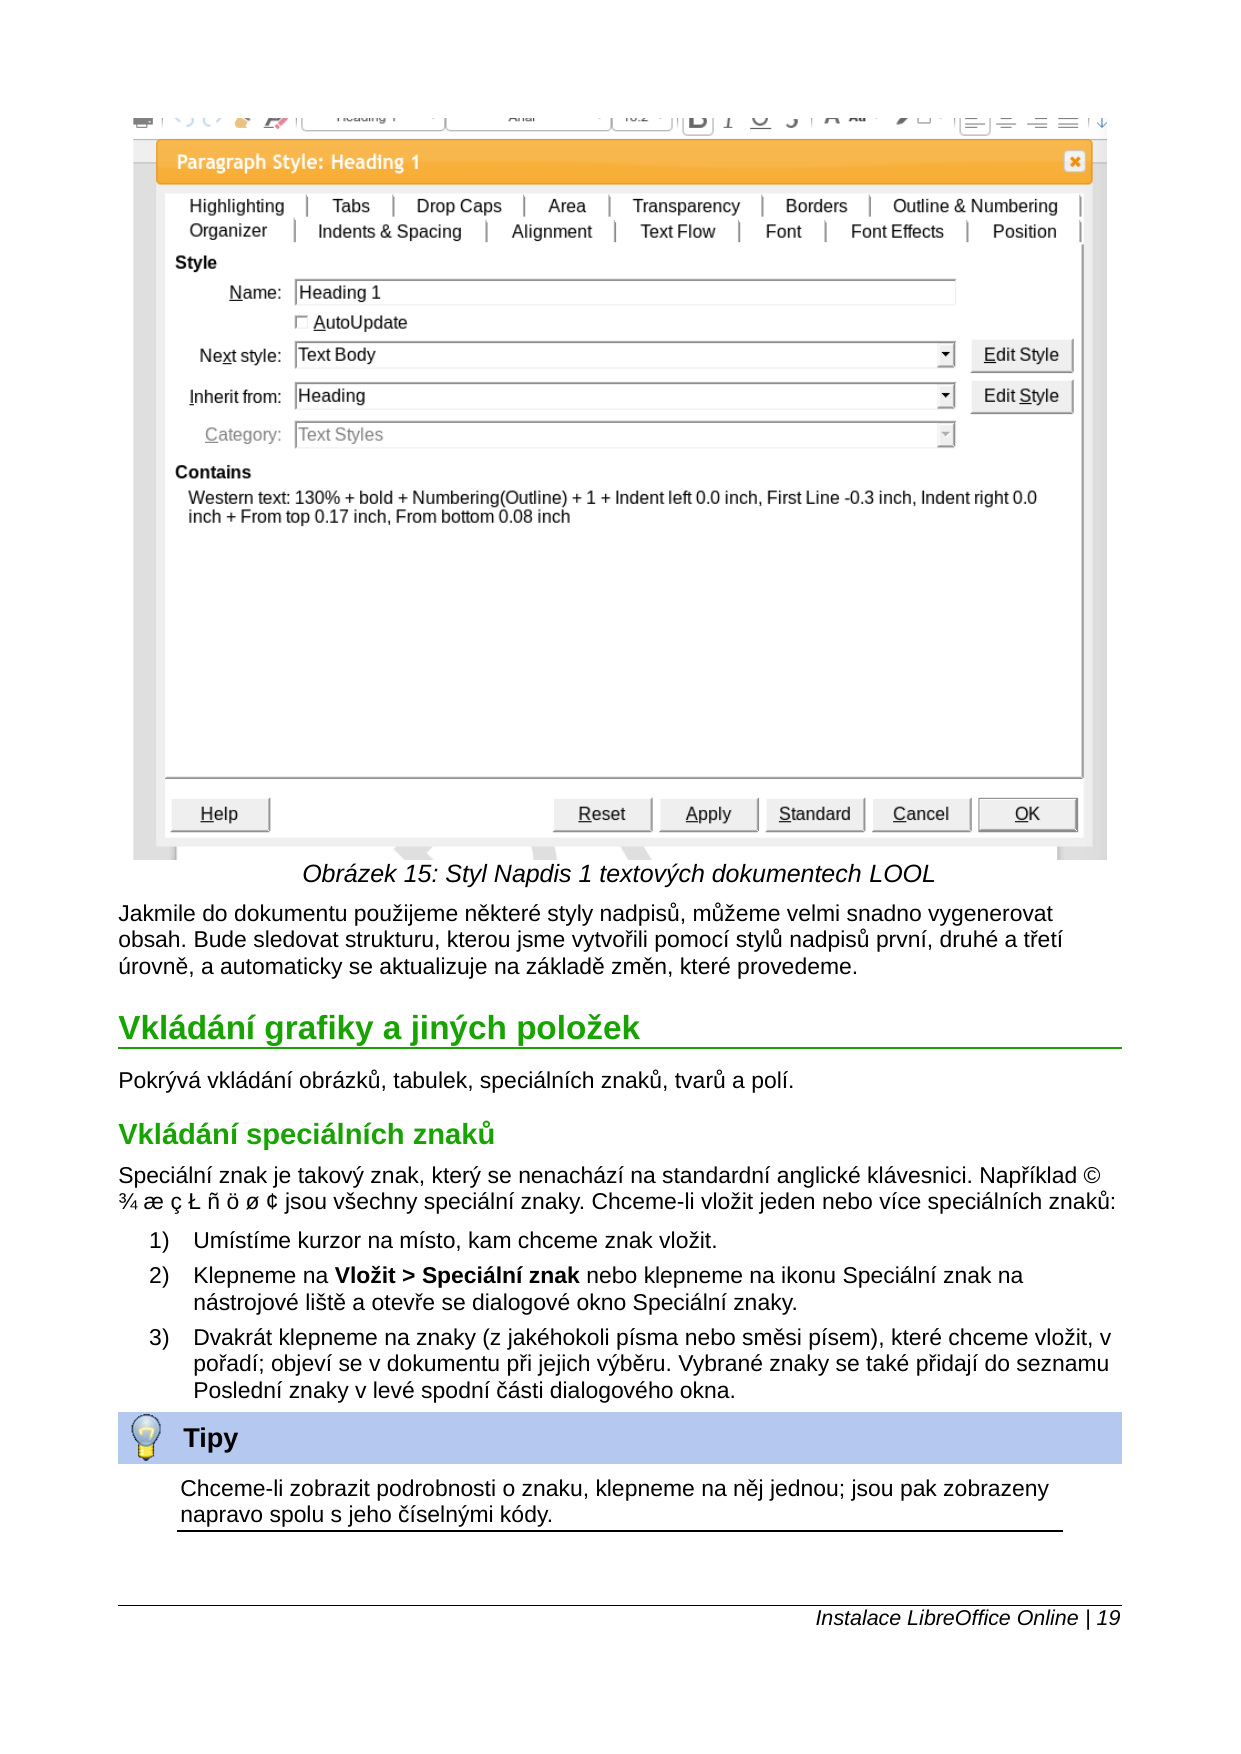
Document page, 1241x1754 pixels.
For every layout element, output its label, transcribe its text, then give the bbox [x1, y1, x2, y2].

list Speciální znak je takový znak, který se nenachází na standardní anglické klávesnici. Například © ¾ æ ç Ł ñ ö ø ¢ jsou všechny speciální znaky. Chceme-li vložit jeden nebo více speciálních znaků: [118, 1162, 1122, 1215]
picture [119, 1412, 170, 1464]
text Pokrývá vkládání obrázků, tabulek, speciálních znaků, tvarů a polí. [118, 1067, 1122, 1093]
list Dvakrát klepneme na znaky (z jakéhokoli písma nebo směsi písem), které chceme vložit, v pořadí; objeví se v dokumentu při jejich výběru. Vybrané znaky se také přidají do seznamu Poslední znaky v levé spodní části dialogového okna. [169, 1324, 1122, 1403]
subtitle Vkládání speciálních znaků [118, 1117, 1122, 1150]
text Chceme-li zobrazit podrobnosti o znaku, klepneme na něj jednou; jsou pak zobrazeny napravo spolu s jeho číselnými kódy. [177, 1472, 1063, 1530]
text Jakmile do dokumentu použijeme některé styly nadpisů, můžeme velmi snadno vygenerovat obsah. Bude sledovat strukturu, kterou jsme vytvořili pomocí stylů nadpisů první, druhé a třetí úrovně, a automaticky se aktualizuje na základě změn, které provedeme. [118, 900, 1122, 979]
subtitle Tipy [170, 1412, 1122, 1464]
text Obrázek 15: Styl Napdis 1 textových dokumentech LOOL [118, 860, 1122, 888]
picture [133, 118, 1107, 860]
subtitle Vkládání grafiky a jiných položek [118, 1008, 1122, 1047]
list Umístíme kurzor na místo, kam chceme znak vložit. [169, 1227, 1122, 1253]
list Klepneme na Vložit > Speciální znak nebo klepneme na ikonu Speciální znak na nástrojové liště a otevře se dialogové okno Speciální znaky. [169, 1262, 1122, 1315]
